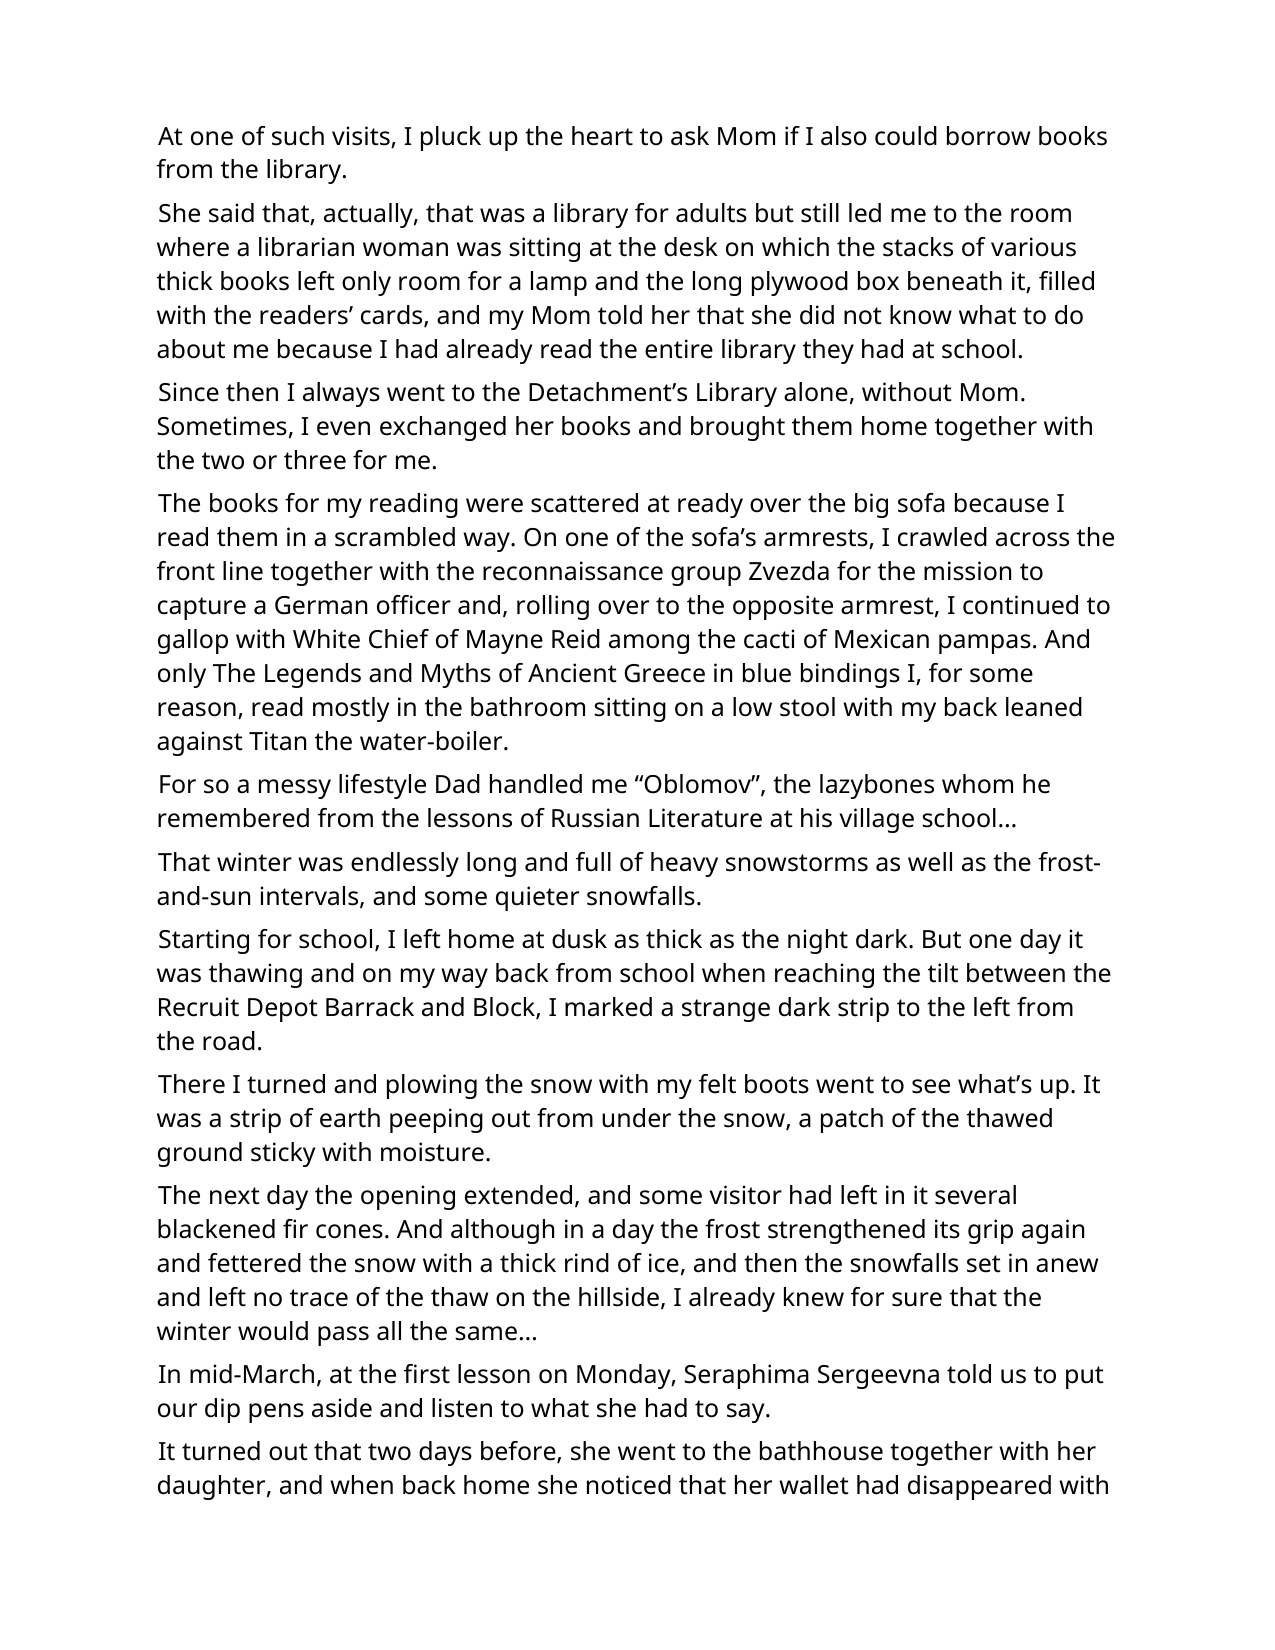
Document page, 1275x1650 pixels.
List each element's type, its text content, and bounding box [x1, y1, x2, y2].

text Since then I always went to the Detachment’s Library alone, without Mom. Sometimes, I even exchanged her books and brought them home together with the two or three for me. [156, 374, 1118, 477]
text There I turned and plowing the snow with my felt boots went to see what’s up. It was a strip of earth peeping out from under the snow, a patch of the thawed ground sticky with moisture. [156, 1066, 1118, 1169]
text The books for my reading were scattered at ready over the big sofa because I read them in a scrambled way. On one of the sofa’s armrests, I crawled across the front line together with the reconnaissance group Zvezda for the mission to capture a German officer and, rolling over to the opposite armrest, I continued to gallop with White Chief of Mayne Reid among the cacti of Mexican pampas. And only The Legends and Myths of Ancient Greece in blue bindings I, for some reason, read mostly in the bathroom sitting on a low stool with my back leaned against Titan the water-boiler. [156, 486, 1118, 758]
text That winter was endlessly long and full of heavy snowstorms as well as the frost-and-sun intervals, and some quieter snowfalls. [156, 844, 1118, 912]
text For so a messy lifestyle Dad handled me “Oblomov”, the lazybones whom he remembered from the lessons of Russian Literature at his village school… [156, 767, 1118, 835]
text Starting for school, I left home at dusk as thick as the night dark. But one day it was thawing and on my way back from school when reaching the tilt between the Recruit Depot Barrack and Block, I marked a strange dark strip to the left from the road. [156, 921, 1118, 1057]
text The next day the opening extended, and some visitor had left in it several blackened fir cones. And although in a day the frost strengthened its grip again and fettered the snow with a thick rind of ice, and then the snowfalls set in anew and left no trace of the thaw on the hillside, I already knew for sure that the winter would pass all the same… [156, 1178, 1118, 1348]
text In mid-March, at the first lesson on Monday, Seraphima Sergeevna told us to put our dip pens aside and listen to what she had to say. [156, 1357, 1118, 1425]
text She said that, actually, that was a library for adults but still led me to the room where a librarian woman was sitting at the desk on which the stacks of various thick books left only room for a lamp and the long plywood box beneath it, filled with the readers’ cards, and my Mom told her that she did not know what to do about me because I had already read the entire library they had at school. [156, 195, 1118, 366]
text At one of such visits, I pluck up the heart to ask Mom if I also could borrow books from the library. [156, 118, 1118, 186]
text It turned out that two days before, she went to the bathhouse together with her daughter, and when back home she noticed that her wallet had disappeared with [156, 1434, 1118, 1502]
